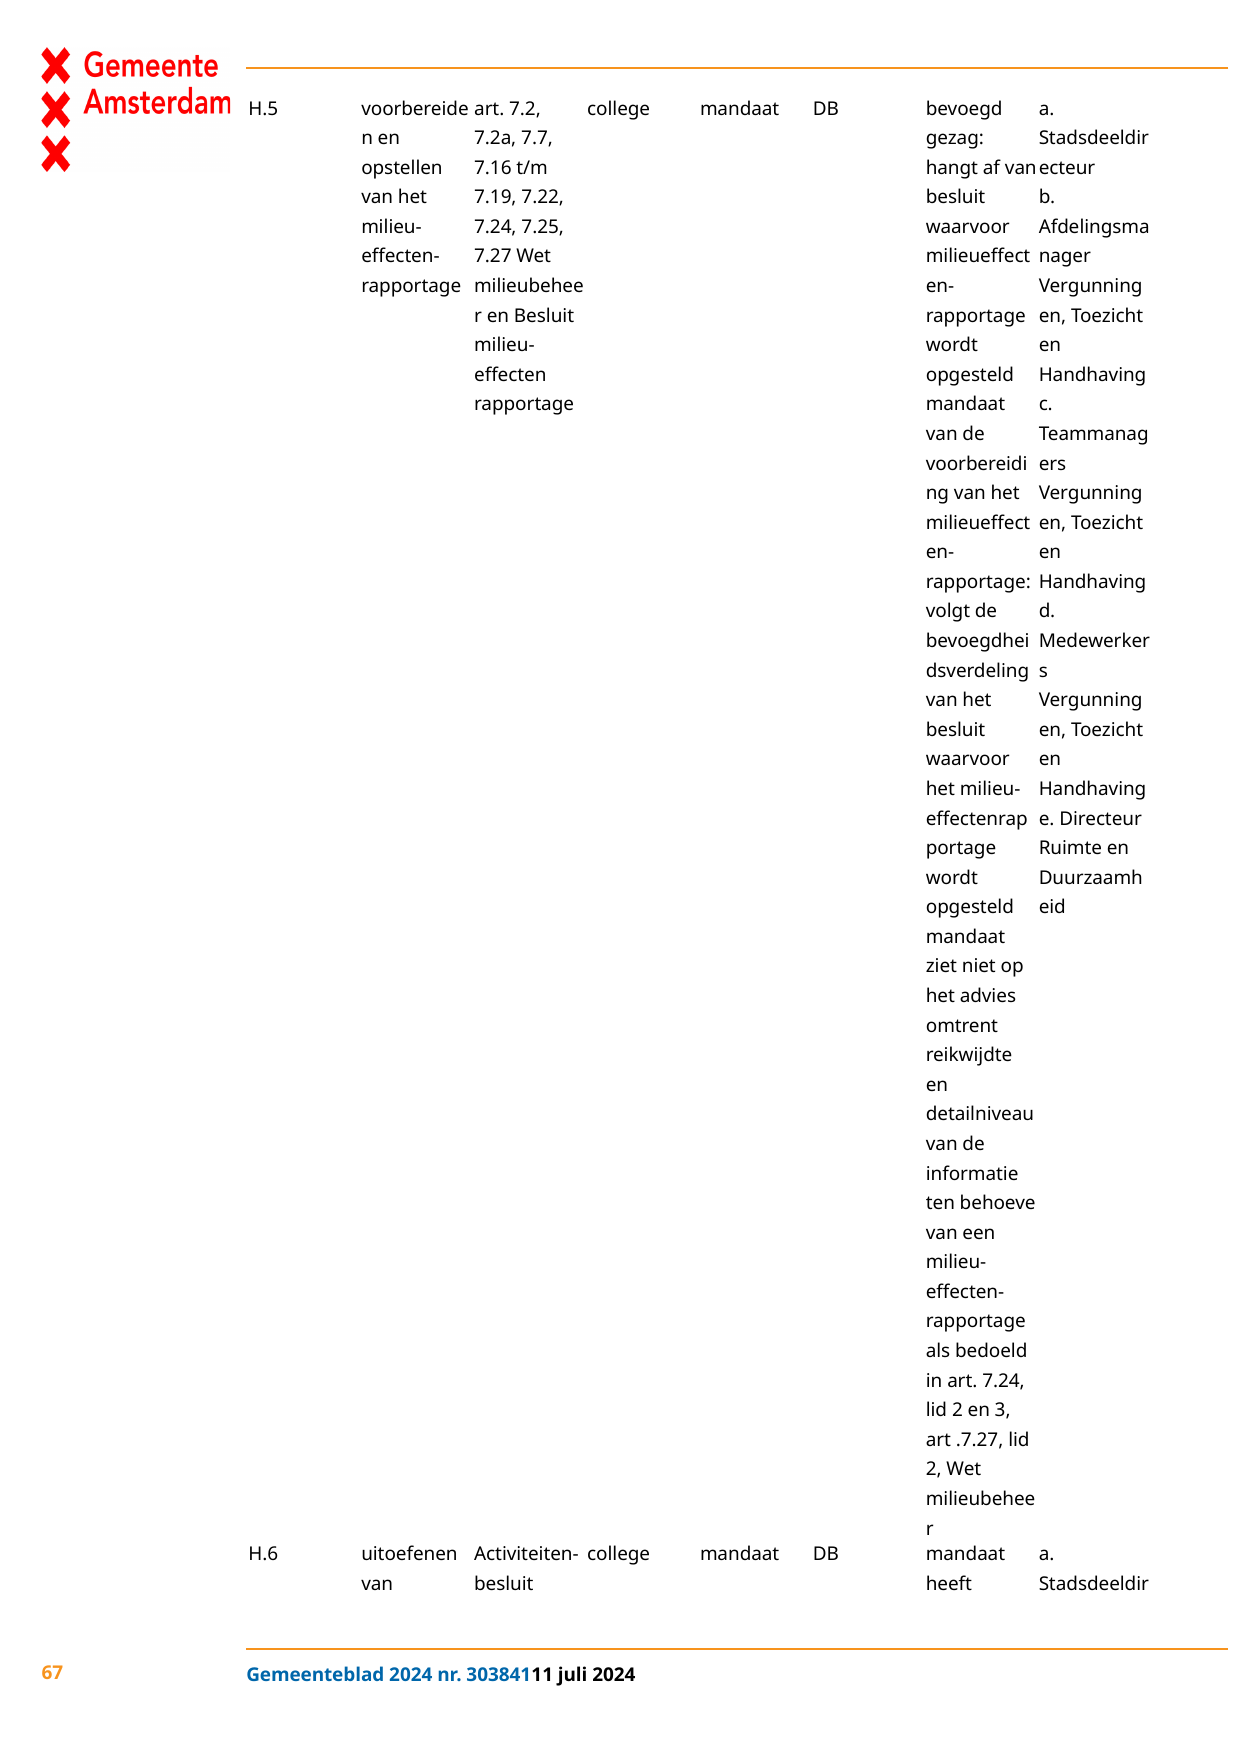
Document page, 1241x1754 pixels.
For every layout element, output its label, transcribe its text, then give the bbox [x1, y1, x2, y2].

table_cell DB [813, 95, 926, 1541]
picture [41, 47, 231, 172]
table_cell mandaat [700, 95, 813, 1541]
table_cell H.6 [248, 1541, 361, 1596]
table_cell mandaat heeft [926, 1541, 1038, 1596]
table_cell a. Stadsdeeldir [1039, 1541, 1152, 1596]
table_cell DB [813, 1541, 926, 1596]
table_cell bevoegd gezag: hangt af van besluit waarvoor milieueffecten-rapportage wordt opgesteld mandaat van de voorbereiding van het milieueffecten-rapportage: volgt de bevoegdheidsverdeling van het besluit waarvoor het milieu-effectenrapportage wordt opgesteld mandaat ziet niet op het advies omtrent reikwijdte en detailniveau van de informatie ten behoeve van een milieu-effecten-rapportage als bedoeld in art. 7.24, lid 2 en 3, art .7.27, lid 2, Wet milieubeheer [926, 95, 1038, 1541]
table_cell voorbereiden en opstellen van het milieu-effecten-rapportage [361, 95, 474, 1541]
table_cell uitoefenen van [361, 1541, 474, 1596]
table_cell college [587, 1541, 700, 1596]
table_cell college [587, 95, 700, 1541]
table_cell Activiteiten-besluit [474, 1541, 587, 1596]
table_cell art. 7.2, 7.2a, 7.7, 7.16 t/m 7.19, 7.22, 7.24, 7.25, 7.27 Wet milieubeheer en Besluit milieu- effecten rapportage [474, 95, 587, 1541]
table_cell a. Stadsdeeldirecteur b. Afdelingsmanager Vergunningen, Toezicht en Handhaving c. Teammanagers Vergunningen, Toezicht en Handhaving d. Medewerkers Vergunningen, Toezicht en Handhaving e. Directeur Ruimte en Duurzaamheid [1039, 95, 1152, 1541]
table_cell mandaat [700, 1541, 813, 1596]
table_cell H.5 [248, 95, 361, 1541]
